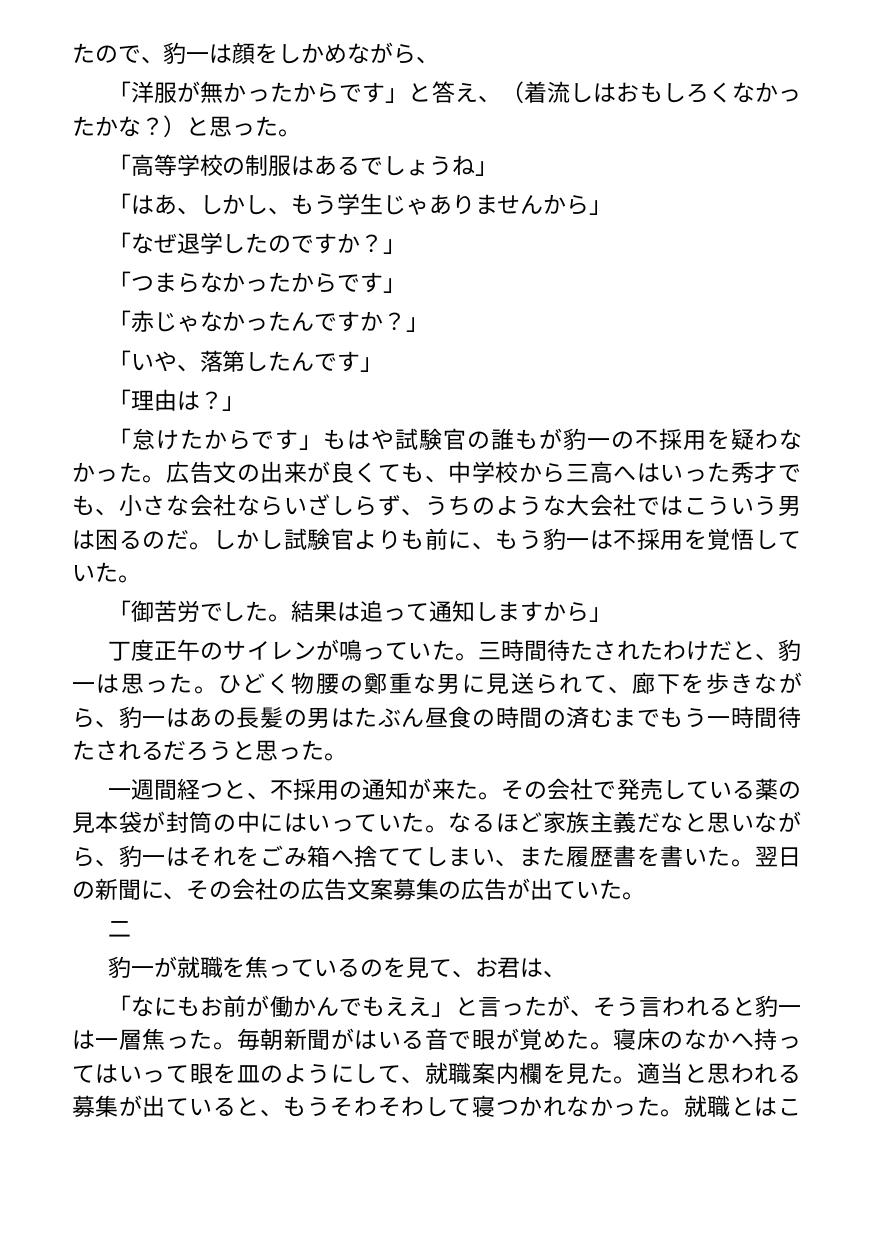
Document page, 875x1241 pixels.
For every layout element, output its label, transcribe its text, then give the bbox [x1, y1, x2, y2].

text 「洋服が無かったからです」と答え、（着流しはおもしろくなかったかな？）と思った。 [72, 75, 802, 142]
text 「理由は？」 [72, 383, 802, 416]
text 丁度正午のサイレンが鳴っていた。三時間待たされたわけだと、豹一は思った。ひどく物腰の鄭重な男に見送られて、廊下を歩きながら、豹一はあの長髪の男はたぶん昼食の時間の済むまでもう一時間待たされるだろうと思った。 [72, 633, 802, 766]
text 「なにもお前が働かんでもええ」と言ったが、そう言われると豹一は一層焦った。毎朝新聞がはいる音で眼が覚めた。寝床のなかへ持ってはいって眼を皿のようにして、就職案内欄を見た。適当と思われる募集が出ていると、もうそわそわして寝つかれなかった。就職とはこ [72, 989, 802, 1122]
text 「なぜ退学したのですか？」 [72, 226, 802, 259]
text 「いや、落第したんです」 [72, 343, 802, 377]
text 「高等学校の制服はあるでしょうね」 [72, 148, 802, 181]
text 「御苦労でした。結果は追って通知しますから」 [72, 594, 802, 627]
text 豹一が就職を焦っているのを見て、お君は、 [72, 950, 802, 983]
text 「はあ、しかし、もう学生じゃありませんから」 [72, 187, 802, 220]
text 一週間経つと、不採用の通知が来た。その会社で発売している薬の見本袋が封筒の中にはいっていた。なるほど家族主義だなと思いながら、豹一はそれをごみ箱へ捨ててしまい、また履歴書を書いた。翌日の新聞に、その会社の広告文案募集の広告が出ていた。 [72, 772, 802, 905]
text たので、豹一は顔をしかめながら、 [72, 36, 802, 69]
text 「怠けたからです」もはや試験官の誰もが豹一の不採用を疑わなかった。広告文の出来が良くても、中学校から三高へはいった秀才でも、小さな会社ならいざしらず、うちのような大会社ではこういう男は困るのだ。しかし試験官よりも前に、もう豹一は不採用を覚悟していた。 [72, 422, 802, 588]
text 「つまらなかったからです」 [72, 265, 802, 298]
text 二 [72, 911, 802, 944]
text 「赤じゃなかったんですか？」 [72, 304, 802, 337]
